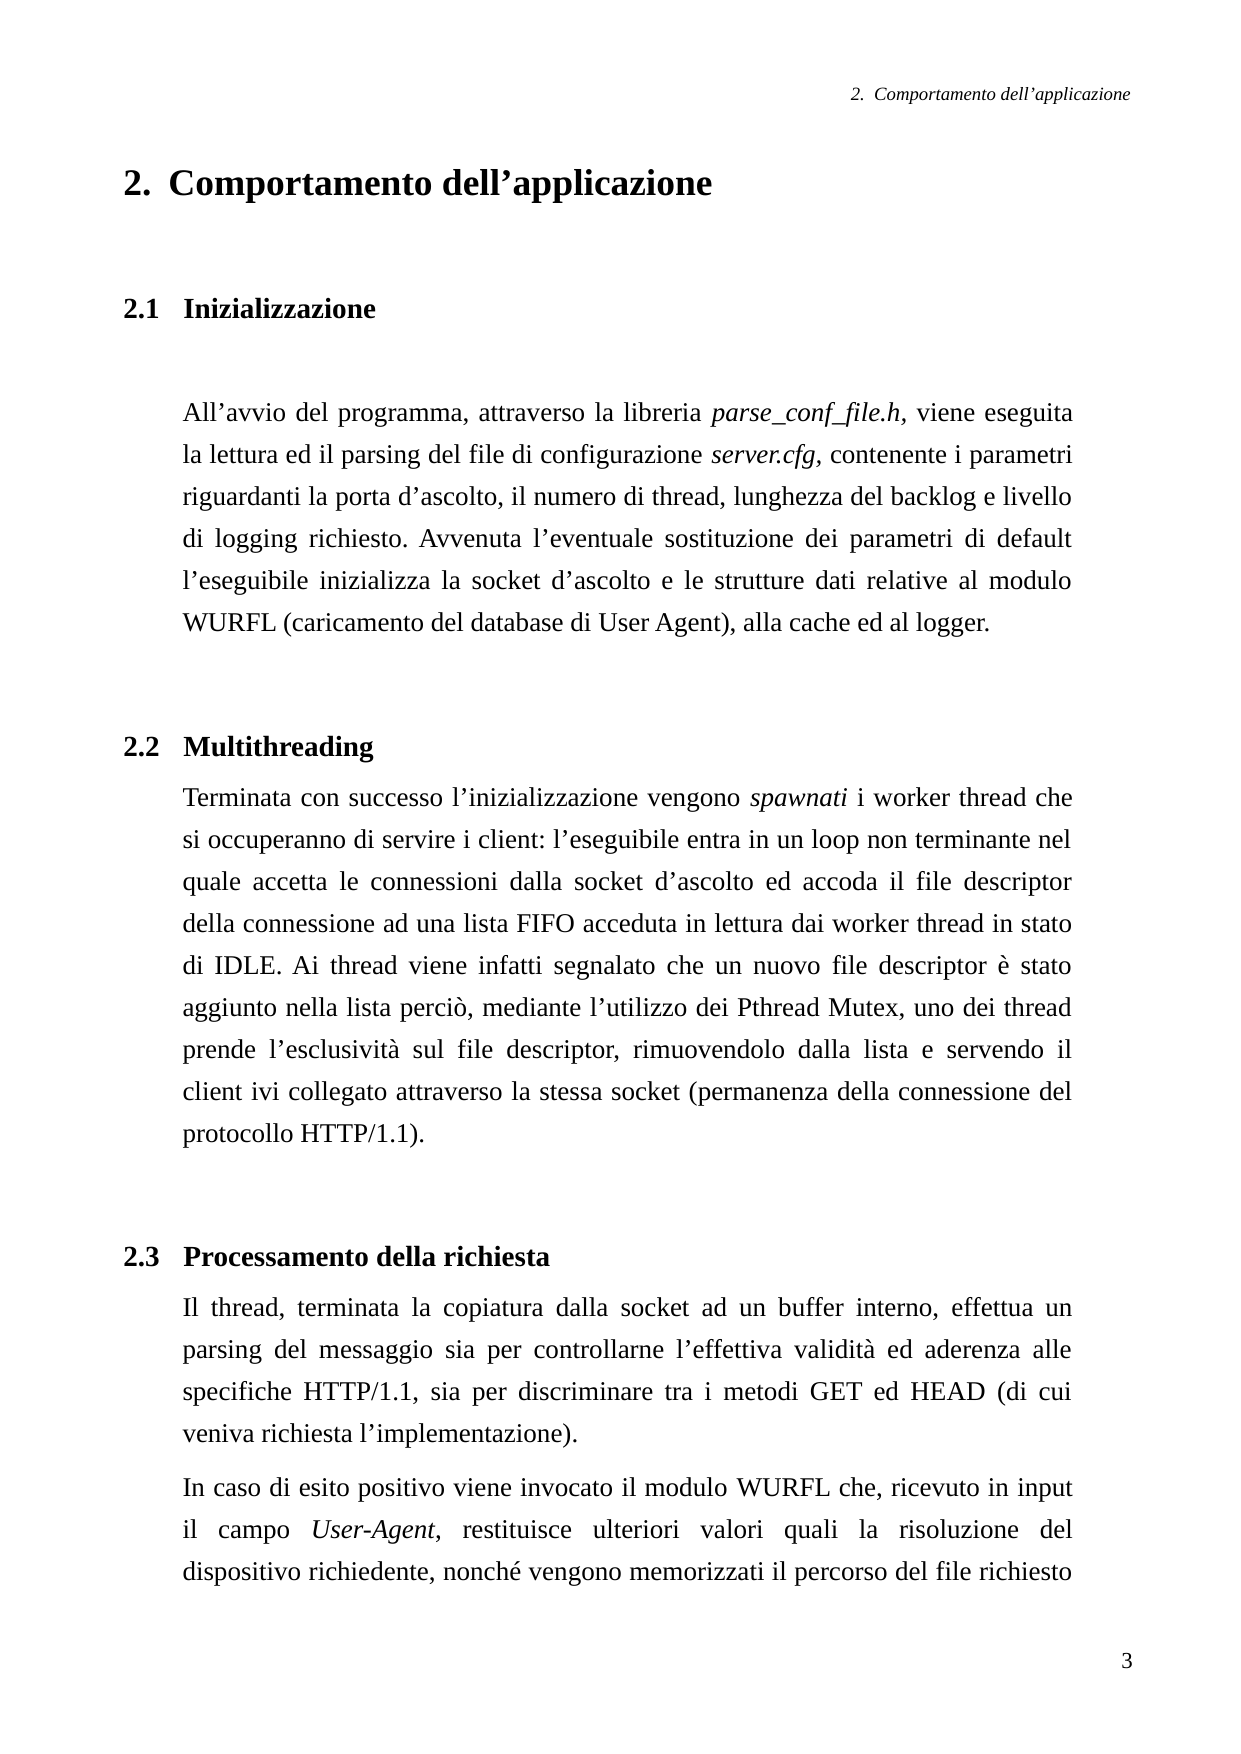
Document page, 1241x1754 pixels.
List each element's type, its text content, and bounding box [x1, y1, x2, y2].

text Il thread, terminata la copiatura dalla socket ad un buffer interno, effettua un parsing del messaggio sia per controllarne l’effettiva validità ed aderenza alle specifiche HTTP/1.1, sia per discriminare tra i metodi GET ed HEAD (di cui veniva richiesta l’implementazione). [182, 1291, 1073, 1448]
subtitle Comportamento dell’applicazione [123, 160, 1132, 203]
text Terminata con successo l’inizializzazione vengono spawnati i worker thread che si occuperanno di servire i client: l’eseguibile entra in un loop non terminante nel quale accetta le connessioni dalla socket d’ascolto ed accoda il file descriptor della connessione ad una lista FIFO acceduta in lettura dai worker thread in stato di IDLE. Ai thread viene infatti segnalato che un nuovo file descriptor è stato aggiunto nella lista perciò, mediante l’utilizzo dei Pthread Mutex, uno dei thread prende l’esclusività sul file descriptor, rimuovendolo dalla lista e servendo il client ivi collegato attraverso la stessa socket (permanenza della connessione del protocollo HTTP/1.1). [182, 781, 1073, 1148]
subtitle Inizializzazione [123, 291, 1132, 324]
subtitle Multithreading [123, 729, 1132, 763]
text In caso di esito positivo viene invocato il modulo WURFL che, ricevuto in input il campo User-Agent, restituisce ulteriori valori quali la risoluzione del dispositivo richiedente, nonché vengono memorizzati il percorso del file richiesto [182, 1471, 1073, 1586]
text All’avvio del programma, attraverso la libreria parse_conf_file.h, viene eseguita la lettura ed il parsing del file di configurazione server.cfg, contenente i parametri riguardanti la porta d’ascolto, il numero di thread, lunghezza del backlog e livello di logging richiesto. Avvenuta l’eventuale sostituzione dei parametri di default l’eseguibile inizializza la socket d’ascolto e le strutture dati relative al modulo WURFL (caricamento del database di User Agent), alla cache ed al logger. [182, 397, 1073, 638]
subtitle Processamento della richiesta [123, 1239, 1132, 1273]
